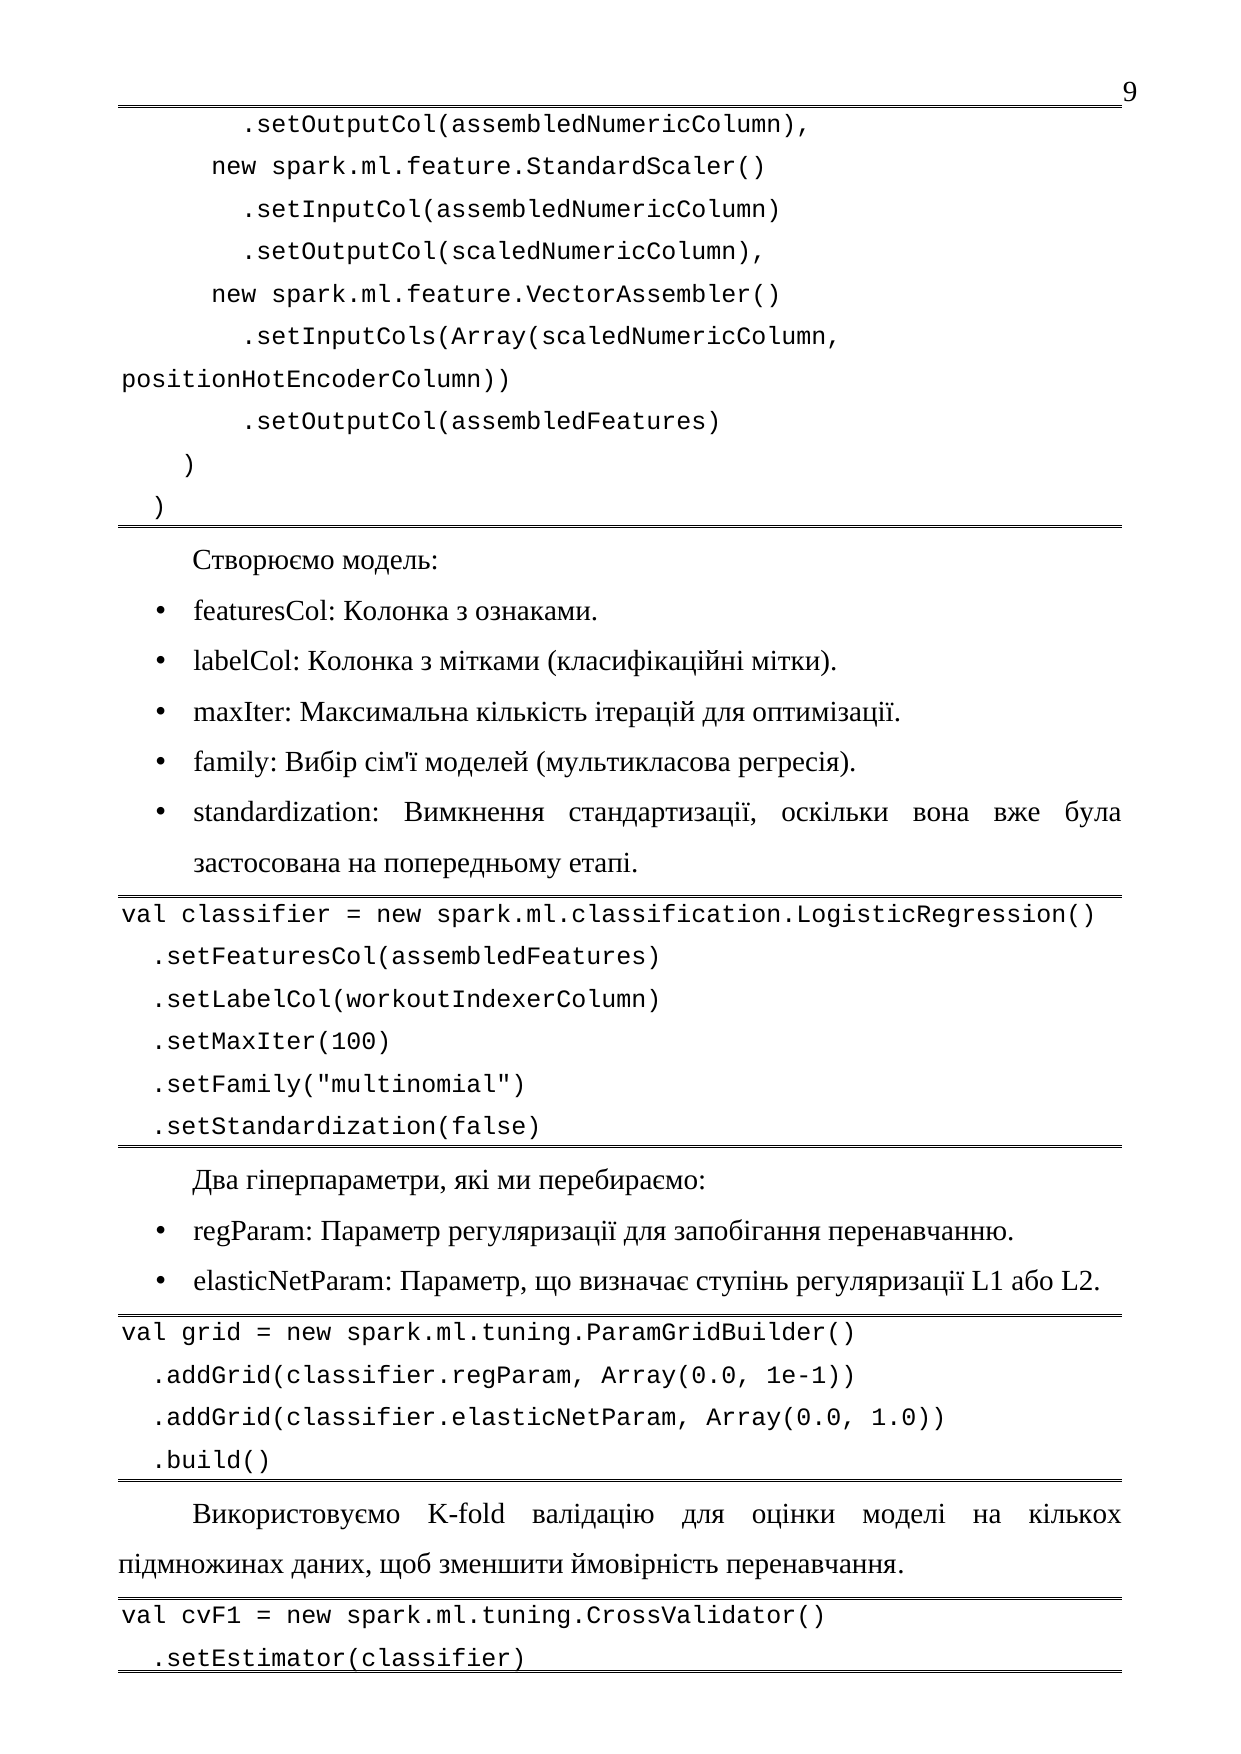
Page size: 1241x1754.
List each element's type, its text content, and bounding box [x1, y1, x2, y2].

text .setFeaturesCol(assembledFeatures) [118, 938, 1122, 972]
text .setLabelCol(workoutIndexerColumn) [118, 980, 1122, 1015]
text .setMaxIter(100) [118, 1023, 1122, 1057]
text val cvF1 = new spark.ml.tuning.CrossValidator() [118, 1600, 1122, 1631]
list featuresCol: Колонка з ознаками. [156, 593, 1122, 626]
list labelCol: Колонка з мітками (класифікаційні мітки). [156, 643, 1122, 677]
text .addGrid(classifier.elasticNetParam, Array(0.0, 1.0)) [118, 1399, 1122, 1433]
text Створюємо модель: [118, 542, 1122, 576]
text .setInputCol(assembledNumericColumn) [118, 190, 1122, 225]
list family: Вибір сім'ї моделей (мультикласова регресія). [156, 744, 1122, 778]
text val grid = new spark.ml.tuning.ParamGridBuilder() [118, 1317, 1122, 1348]
list elasticNetParam: Параметр, що визначає ступінь регуляризації L1 або L2. [156, 1263, 1122, 1297]
text .setOutputCol(assembledNumericColumn), [118, 108, 1122, 140]
text .addGrid(classifier.regParam, Array(0.0, 1e-1)) [118, 1356, 1122, 1391]
list regParam: Параметр регуляризації для запобігання перенавчанню. [156, 1213, 1122, 1246]
text .build() [118, 1441, 1122, 1479]
text val classifier = new spark.ml.classification.LogisticRegression() [118, 898, 1122, 930]
text Використовуємо K-fold валідацію для оцінки моделі на кількох підмножинах даних, щоб зменшити ймовірність перенавчання. [118, 1496, 1122, 1580]
text ) [118, 445, 1122, 480]
text .setInputCols(Array(scaledNumericColumn, positionHotEncoderColumn)) [118, 318, 1122, 395]
list maxIter: Максимальна кількість ітерацій для оптимізації. [156, 694, 1122, 727]
text .setOutputCol(scaledNumericColumn), [118, 233, 1122, 267]
text .setFamily("multinomial") [118, 1065, 1122, 1100]
text .setOutputCol(assembledFeatures) [118, 403, 1122, 437]
list standardization: Вимкнення стандартизації, оскільки вона вже була застосована на попередньому етапі. [156, 794, 1122, 878]
text ) [118, 488, 1122, 525]
text .setEstimator(classifier) [118, 1639, 1122, 1670]
text new spark.ml.feature.VectorAssembler() [118, 275, 1122, 310]
text new spark.ml.feature.StandardScaler() [118, 148, 1122, 182]
text .setStandardization(false) [118, 1108, 1122, 1145]
text Два гіперпараметри, які ми перебираємо: [118, 1162, 1122, 1196]
